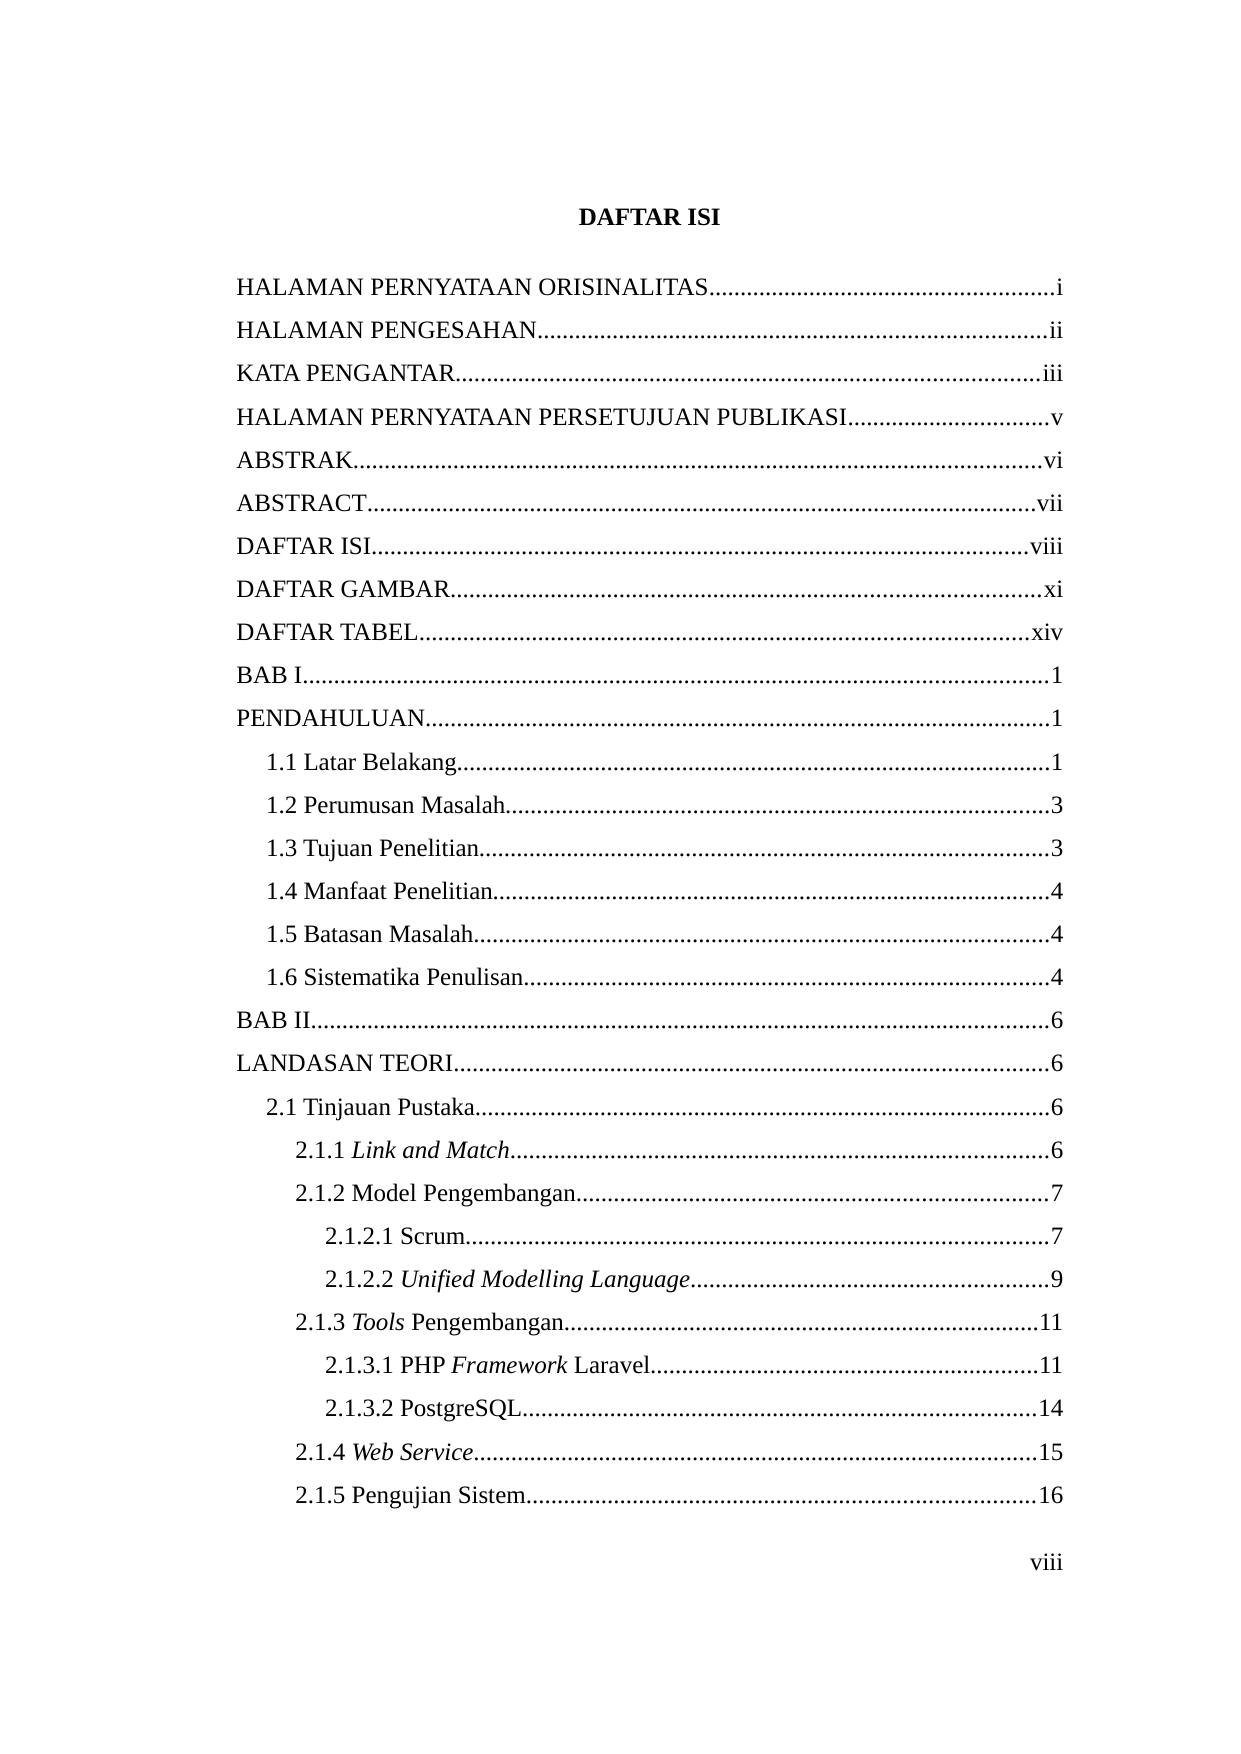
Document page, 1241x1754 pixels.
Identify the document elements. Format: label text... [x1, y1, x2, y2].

text 2.1.4 Web Service 15 [295, 1437, 1063, 1465]
subtitle DAFTAR ISI [236, 202, 1063, 231]
text ABSTRAK vi [236, 445, 1063, 473]
text DAFTAR GAMBAR xi [236, 574, 1063, 603]
text LANDASAN TEORI 6 [236, 1048, 1063, 1077]
text 1.1 Latar Belakang 1 [266, 747, 1063, 775]
text 2.1.2.2 Unified Modelling Language 9 [325, 1264, 1063, 1293]
text HALAMAN PERNYATAAN PERSETUJUAN PUBLIKASI v [236, 402, 1063, 430]
text 2.1.2 Model Pengembangan 7 [295, 1178, 1063, 1207]
text 2.1.1 Link and Match 6 [295, 1135, 1063, 1163]
text 2.1 Tinjauan Pustaka 6 [266, 1092, 1063, 1120]
text 2.1.2.1 Scrum 7 [325, 1221, 1063, 1250]
text 1.4 Manfaat Penelitian 4 [266, 876, 1063, 905]
text 2.1.3.2 PostgreSQL 14 [325, 1393, 1063, 1422]
text HALAMAN PERNYATAAN ORISINALITAS i [236, 272, 1063, 301]
text 2.1.3 Tools Pengembangan 11 [295, 1307, 1063, 1336]
text KATA PENGANTAR iii [236, 358, 1063, 387]
text 1.3 Tujuan Penelitian 3 [266, 833, 1063, 862]
text 1.2 Perumusan Masalah 3 [266, 790, 1063, 818]
text PENDAHULUAN 1 [236, 703, 1063, 732]
text DAFTAR TABEL xiv [236, 617, 1063, 646]
text 1.5 Batasan Masalah 4 [266, 919, 1063, 948]
text 2.1.3.1 PHP Framework Laravel 11 [325, 1350, 1063, 1379]
text DAFTAR ISI viii [236, 531, 1063, 560]
text BAB I 1 [236, 660, 1063, 689]
text HALAMAN PENGESAHAN ii [236, 315, 1063, 344]
text ABSTRACT vii [236, 488, 1063, 517]
text BAB II 6 [236, 1005, 1063, 1034]
text 1.6 Sistematika Penulisan 4 [266, 962, 1063, 991]
text 2.1.5 Pengujian Sistem 16 [295, 1480, 1063, 1508]
